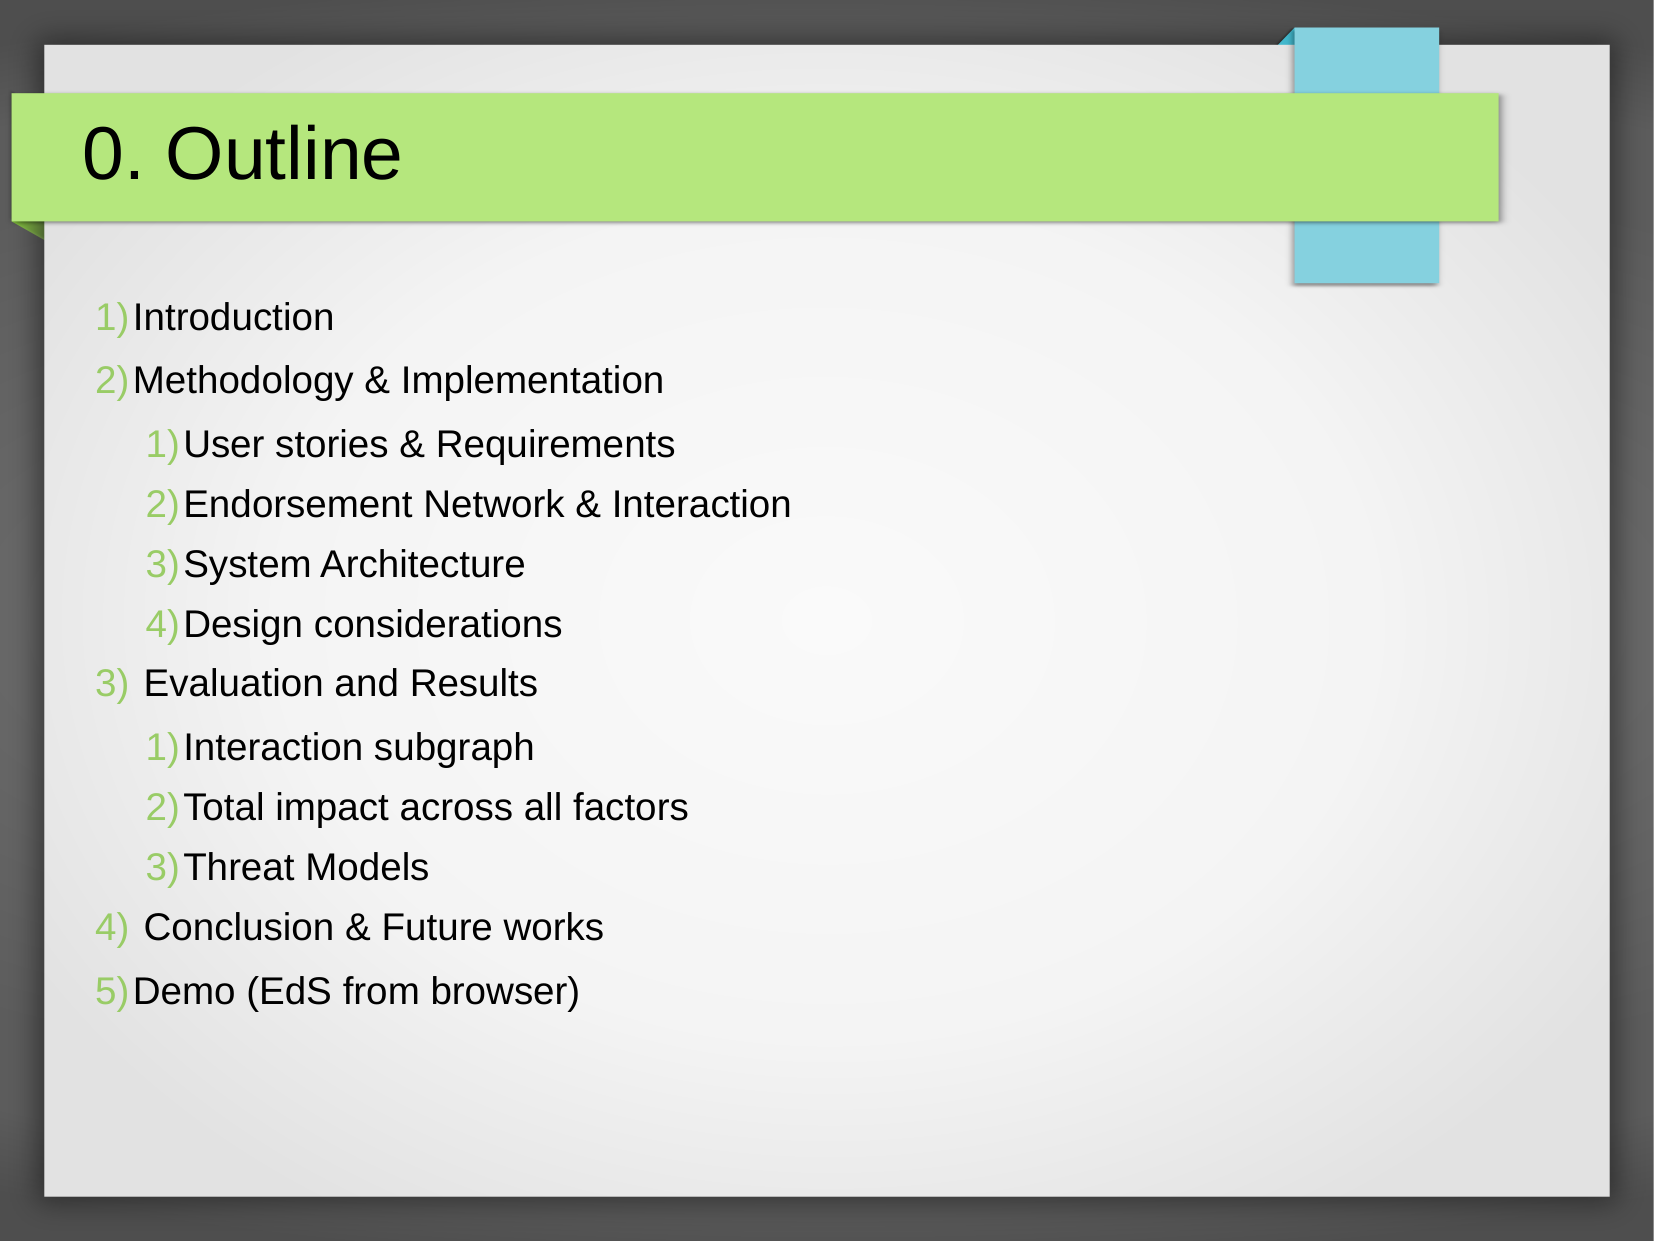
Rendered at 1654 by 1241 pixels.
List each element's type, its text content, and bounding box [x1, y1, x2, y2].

list Introduction Methodology & Implementation User stories & Requirements Endorsement Network & Interaction System Architecture Design considerations Evaluation and Results Interaction subgraph Total impact across all factors Threat Models Conclusion & Future works Demo (EdS from browser) [82, 295, 1571, 1015]
picture [0, 0, 1654, 1241]
title 0. Outline [82, 94, 1264, 213]
